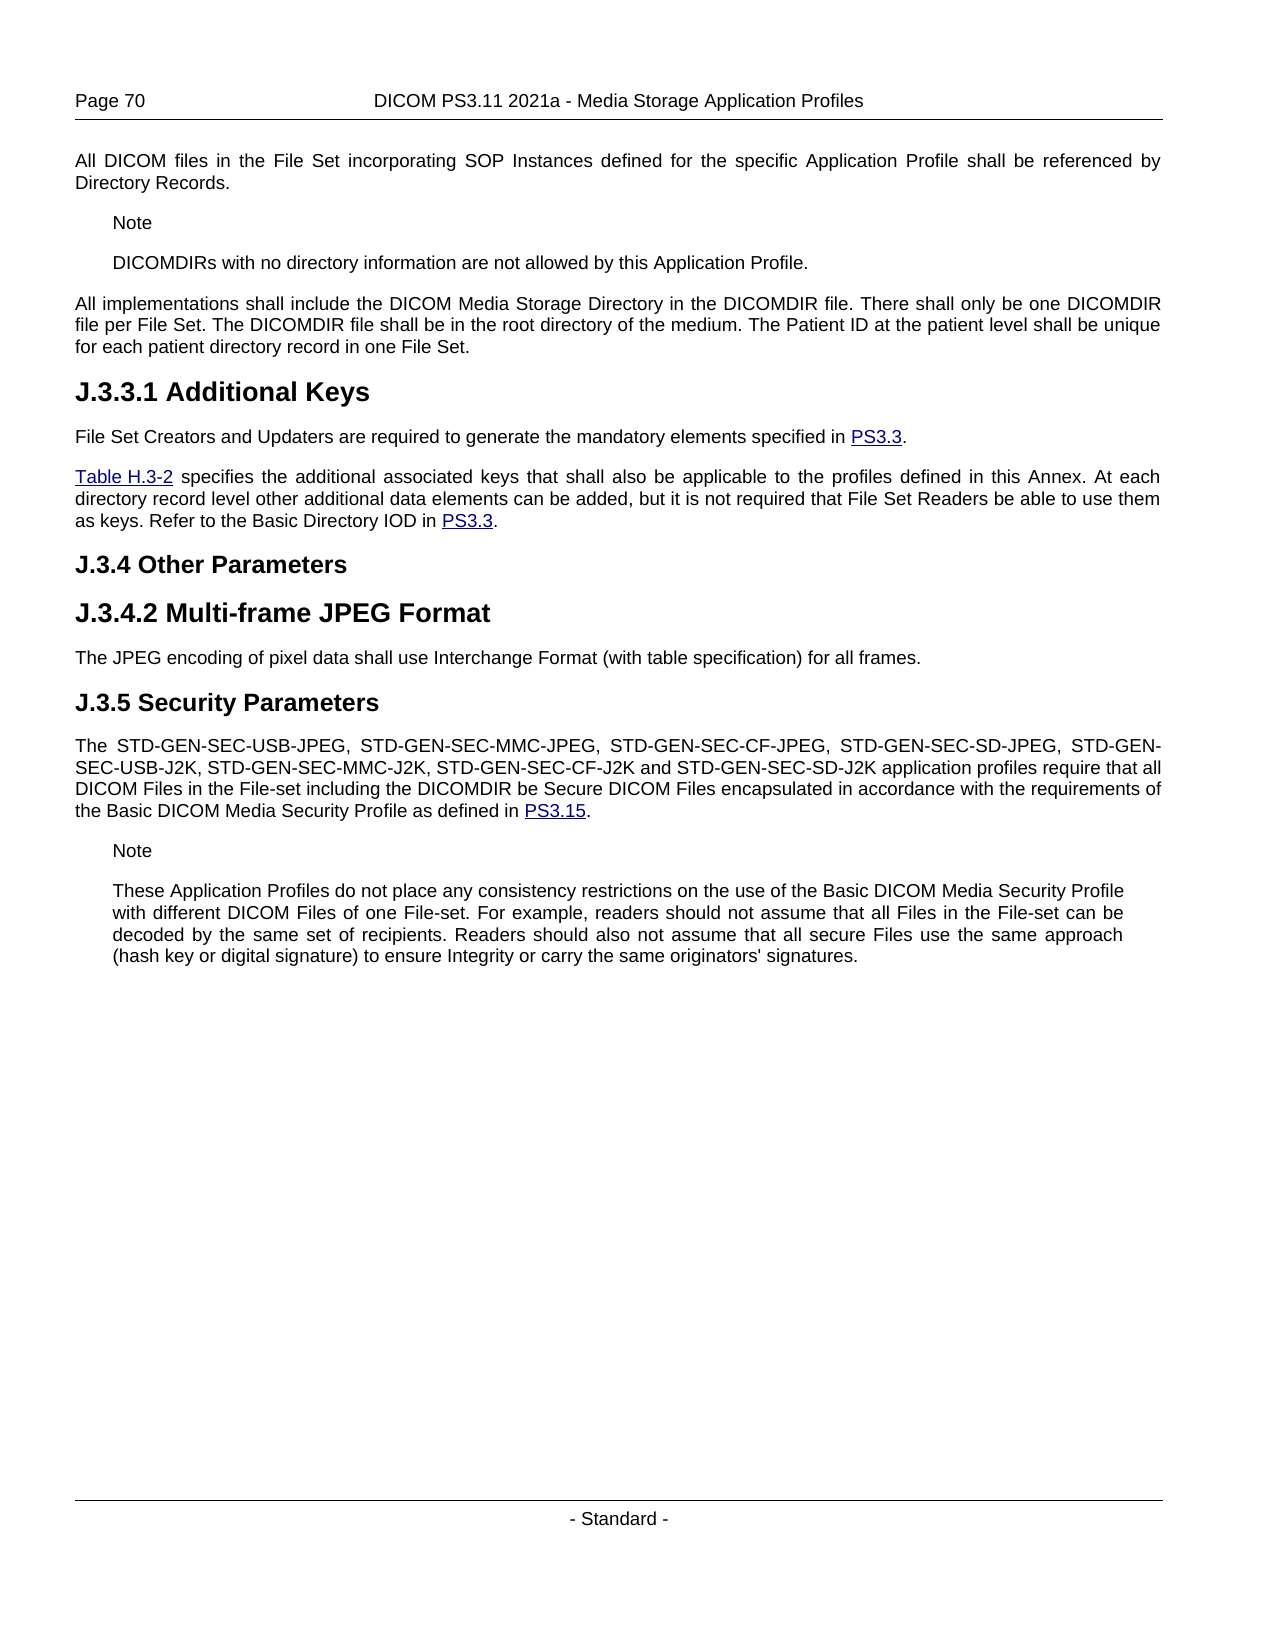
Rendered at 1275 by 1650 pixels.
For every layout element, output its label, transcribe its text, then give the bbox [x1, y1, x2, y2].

text DICOMDIRs with no directory information are not allowed by this Application Profile. [112, 252, 1125, 274]
text These Application Profiles do not place any consistency restrictions on the use of the Basic DICOM Media Security Profile with different DICOM Files of one File-set. For example, readers should not assume that all Files in the File-set can be decoded by the same set of recipients. Readers should also not assume that all secure Files use the same approach (hash key or digital signature) to ensure Integrity or carry the same originators' signatures. [112, 880, 1125, 967]
text J.3.5 Security Parameters [75, 687, 1162, 716]
text The JPEG encoding of pixel data shall use Interchange Format (with table specification) for all frames. [75, 647, 1162, 669]
text All DICOM files in the File Set incorporating SOP Instances defined for the specific Application Profile shall be referenced by Directory Records. [75, 150, 1162, 193]
text Table H.3-2 specifies the additional associated keys that shall also be applicable to the profiles defined in this Annex. At each directory record level other additional data elements can be added, but it is not required that File Set Readers be able to use them as keys. Refer to the Basic Directory IOD in PS3.3. [75, 466, 1162, 531]
text Note [112, 212, 1125, 233]
text Note [112, 840, 1125, 862]
text The STD-GEN-SEC-USB-JPEG, STD-GEN-SEC-MMC-JPEG, STD-GEN-SEC-CF-JPEG, STD-GEN-SEC-SD-JPEG, STD-GEN-SEC-USB-J2K, STD-GEN-SEC-MMC-J2K, STD-GEN-SEC-CF-J2K and STD-GEN-SEC-SD-J2K application profiles require that all DICOM Files in the File-set including the DICOMDIR be Secure DICOM Files encapsulated in accordance with the requirements of the Basic DICOM Media Security Profile as defined in PS3.15. [75, 735, 1162, 821]
text J.3.3.1 Additional Keys [75, 376, 1162, 407]
text J.3.4 Other Parameters [75, 550, 1162, 578]
text All implementations shall include the DICOM Media Storage Directory in the DICOMDIR file. There shall only be one DICOMDIR file per File Set. The DICOMDIR file shall be in the root directory of the medium. The Patient ID at the patient level shall be unique for each patient directory record in one File Set. [75, 292, 1162, 357]
text J.3.4.2 Multi-frame JPEG Format [75, 597, 1162, 628]
text File Set Creators and Updaters are required to generate the mandatory elements specified in PS3.3. [75, 426, 1162, 447]
